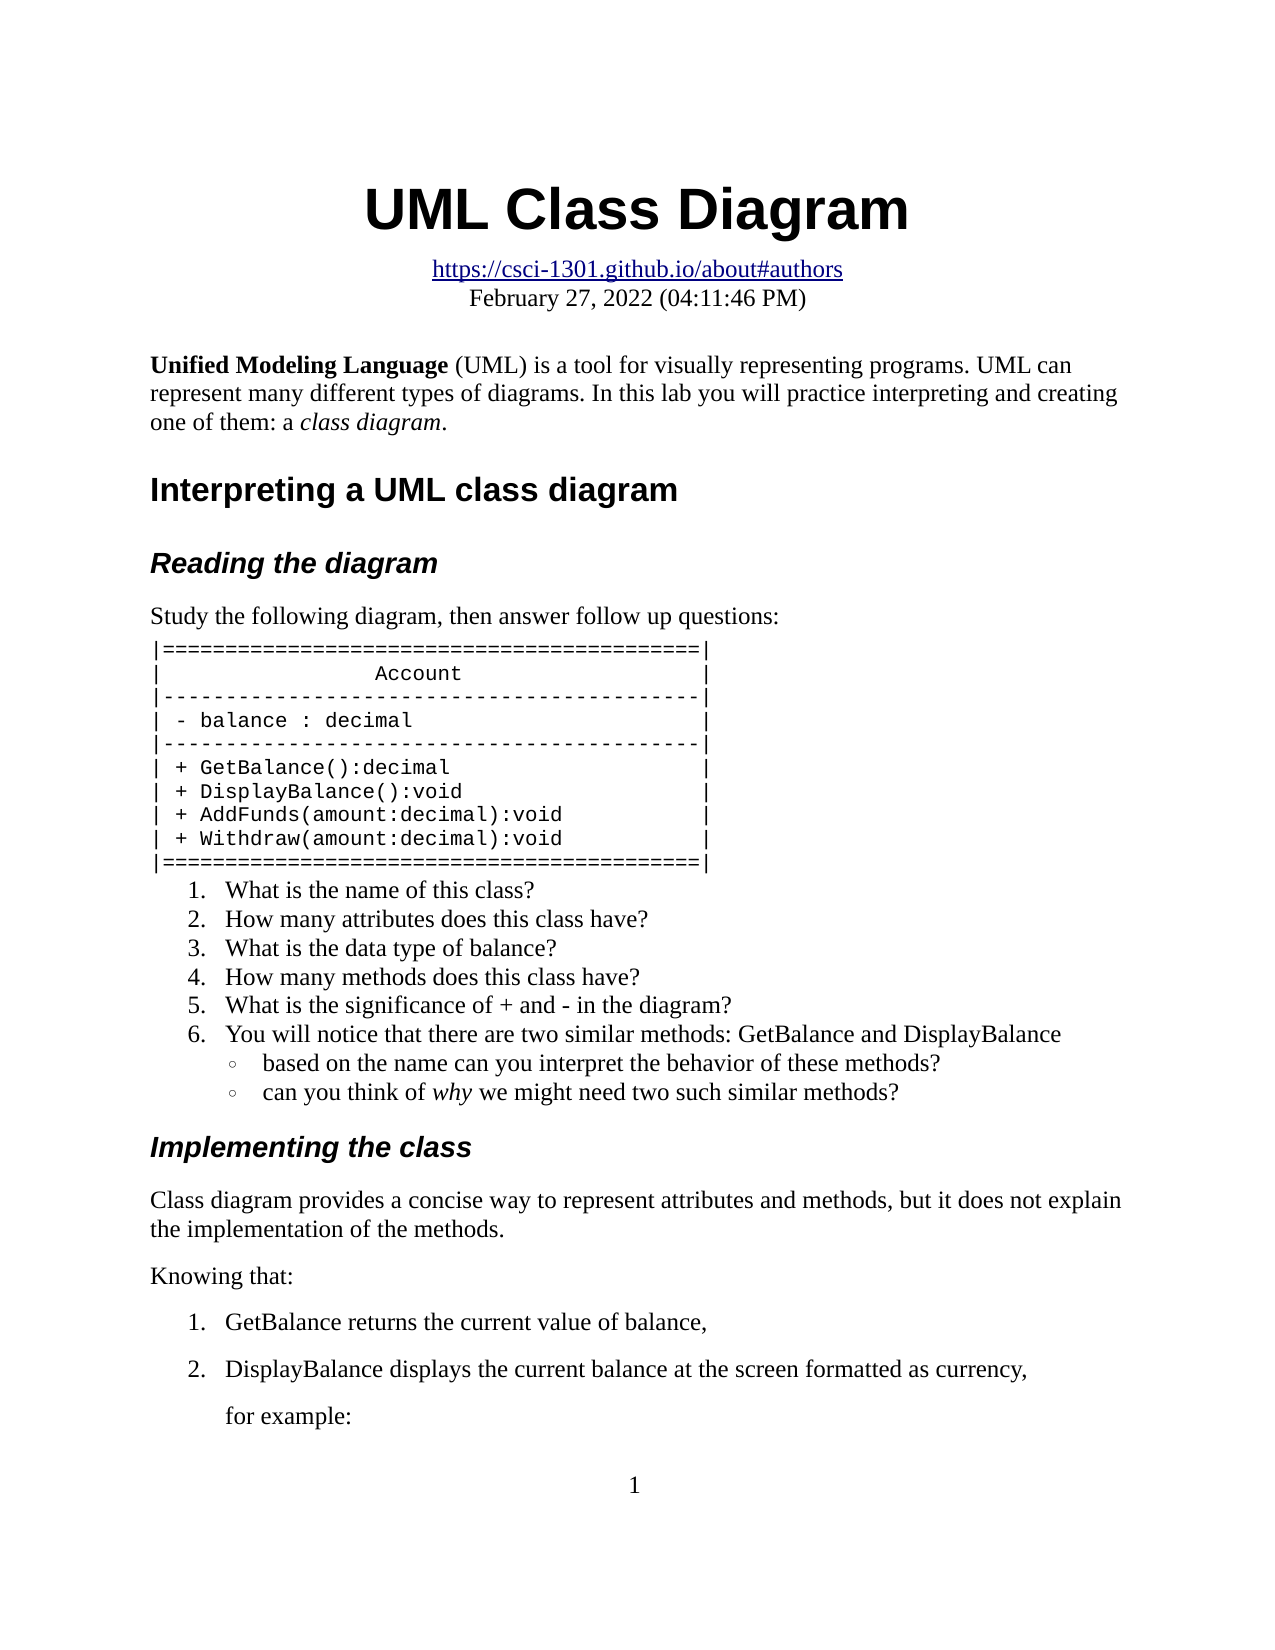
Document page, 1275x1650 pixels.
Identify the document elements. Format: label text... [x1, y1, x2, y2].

text | + AddFunds(amount:decimal):void | [150, 804, 1125, 828]
text Unified Modeling Language (UML) is a tool for visually representing programs. UML can represent many different types of diagrams. In this lab you will practice interpreting and creating one of them: a class diagram. [150, 350, 1125, 436]
text | - balance : decimal | [150, 710, 1125, 733]
list You will notice that there are two similar methods: GetBalance and DisplayBalance [187, 1019, 1125, 1048]
list can you think of why we might need two such similar methods? [225, 1077, 1125, 1105]
text Class diagram provides a concise way to represent attributes and methods, but it does not explain the implementation of the methods. [150, 1185, 1125, 1243]
text |===========================================| [150, 852, 1125, 875]
list What is the significance of + and - in the diagram? [187, 990, 1125, 1019]
list What is the name of this class? [187, 875, 1125, 904]
subtitle Interpreting a UML class diagram [150, 470, 1125, 509]
list How many methods does this class have? [187, 962, 1125, 990]
list What is the data type of balance? [187, 933, 1125, 962]
list How many attributes does this class have? [187, 904, 1125, 933]
text February 27, 2022 (04:11:46 PM) [150, 283, 1125, 312]
title UML Class Diagram [150, 175, 1125, 242]
list for example: [187, 1401, 1125, 1429]
text Study the following diagram, then answer follow up questions: [150, 601, 1125, 630]
text | + GetBalance():decimal | [150, 757, 1125, 781]
text https://csci-1301.github.io/about#authors [150, 254, 1125, 283]
subtitle Reading the diagram [150, 546, 1125, 580]
text |-------------------------------------------| [150, 686, 1125, 710]
subtitle Implementing the class [150, 1130, 1125, 1164]
text |-------------------------------------------| [150, 733, 1125, 757]
list based on the name can you interpret the behavior of these methods? [225, 1048, 1125, 1077]
text | + Withdraw(amount:decimal):void | [150, 828, 1125, 852]
text |===========================================| [150, 639, 1125, 662]
text | Account | [150, 662, 1125, 686]
list GetBalance returns the current value of balance, [187, 1307, 1125, 1336]
list DisplayBalance displays the current balance at the screen formatted as currency, [187, 1354, 1125, 1383]
text | + DisplayBalance():void | [150, 781, 1125, 804]
text Knowing that: [150, 1261, 1125, 1289]
